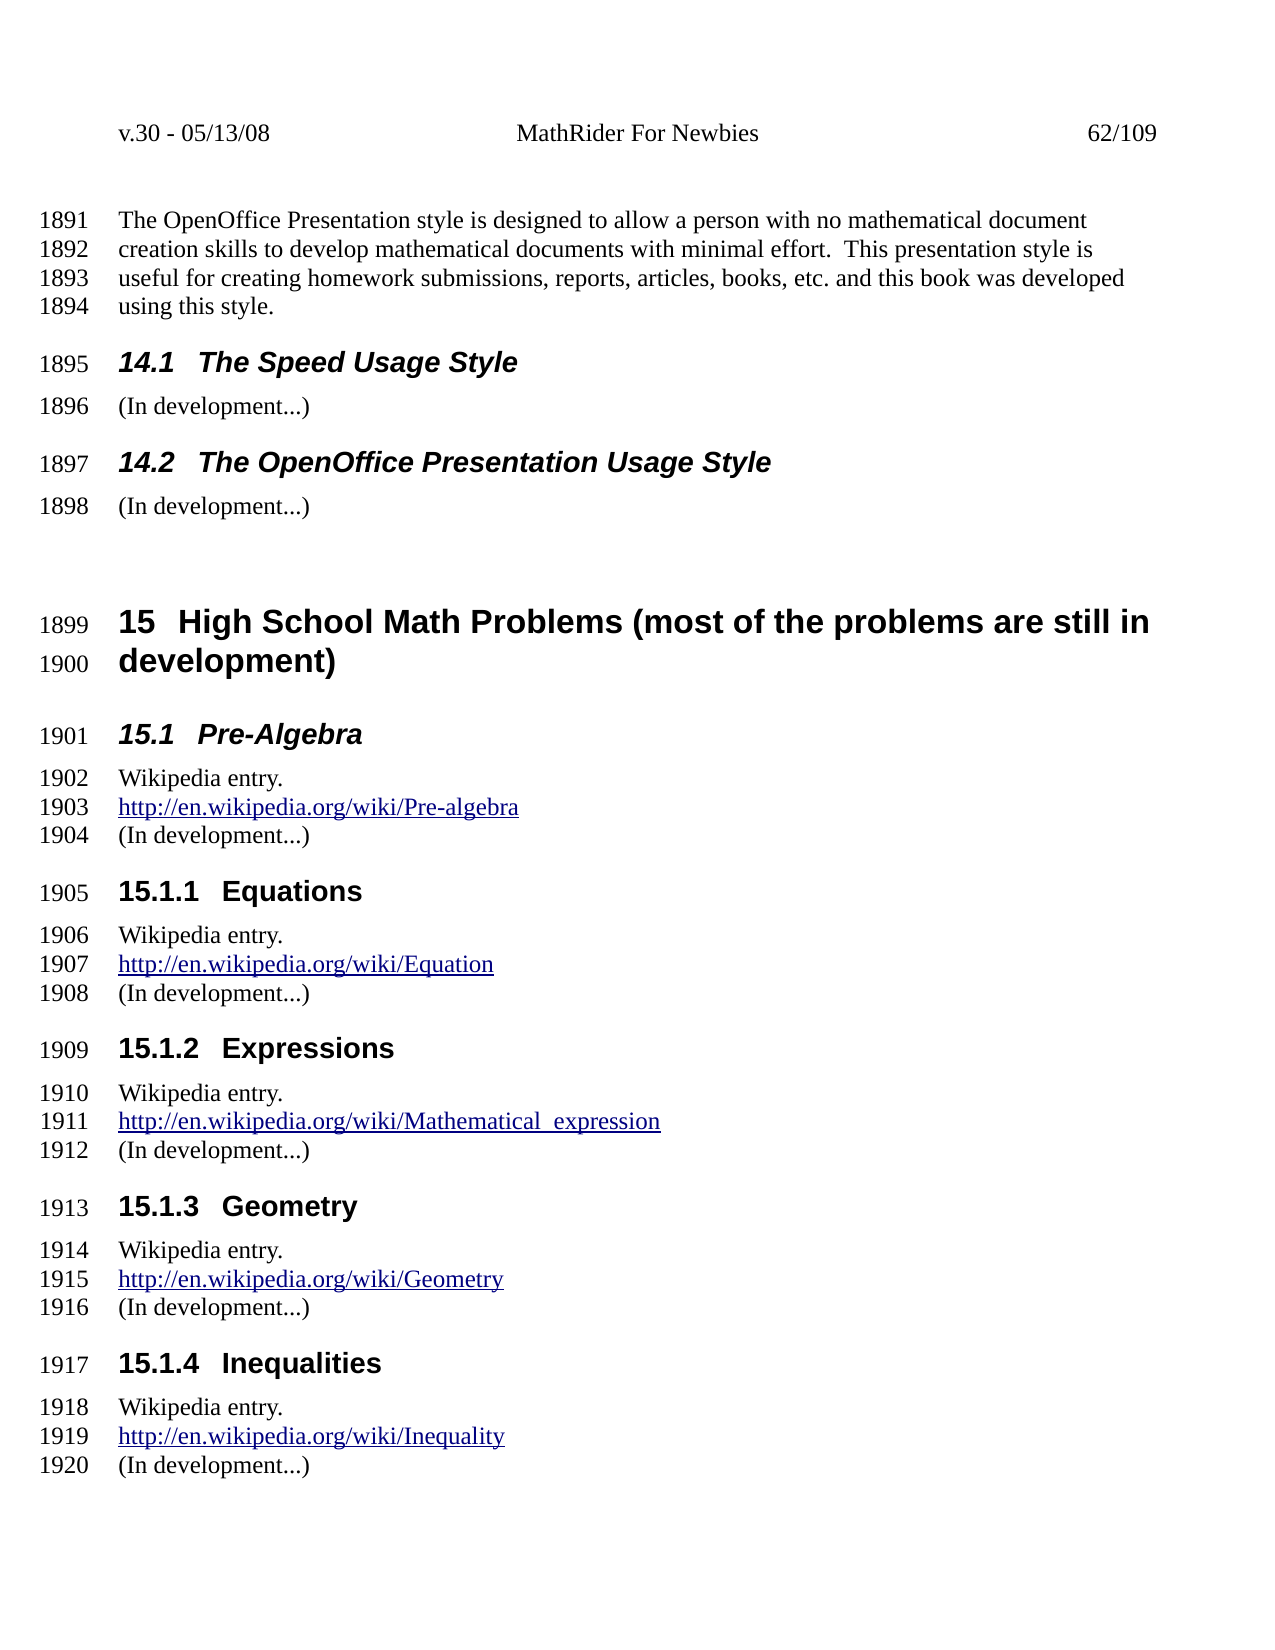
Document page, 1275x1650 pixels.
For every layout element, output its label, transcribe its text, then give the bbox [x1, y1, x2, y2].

text http://en.wikipedia.org/wiki/Inequality [118, 1421, 1157, 1450]
text http://en.wikipedia.org/wiki/Pre-algebra [118, 792, 1157, 821]
text (In development...) [118, 491, 1157, 520]
text The OpenOffice Presentation style is designed to allow a person with no mathematical document creation skills to develop mathematical documents with minimal effort. This presentation style is useful for creating homework submissions, reports, articles, books, etc. and this book was developed using this style. [118, 205, 1157, 320]
text (In development...) [118, 1292, 1157, 1321]
text (In development...) [118, 978, 1157, 1007]
text (In development...) [118, 1450, 1157, 1478]
text http://en.wikipedia.org/wiki/Mathematical_expression [118, 1106, 1157, 1135]
subtitle Pre-Algebra [118, 717, 1157, 751]
subtitle Expressions [118, 1032, 1157, 1065]
text (In development...) [118, 821, 1157, 849]
text Wikipedia entry. [118, 920, 1157, 949]
text Wikipedia entry. [118, 1078, 1157, 1106]
subtitle Equations [118, 874, 1157, 908]
text http://en.wikipedia.org/wiki/Geometry [118, 1264, 1157, 1292]
subtitle The Speed Usage Style [118, 345, 1157, 379]
subtitle Geometry [118, 1189, 1157, 1222]
subtitle Inequalities [118, 1346, 1157, 1380]
text Wikipedia entry. [118, 1235, 1157, 1264]
text (In development...) [118, 391, 1157, 420]
subtitle High School Math Problems (most of the problems are still in development) [118, 602, 1157, 679]
subtitle The OpenOffice Presentation Usage Style [118, 445, 1157, 478]
text Wikipedia entry. [118, 1392, 1157, 1421]
text http://en.wikipedia.org/wiki/Equation [118, 949, 1157, 978]
text Wikipedia entry. [118, 763, 1157, 792]
text (In development...) [118, 1135, 1157, 1164]
